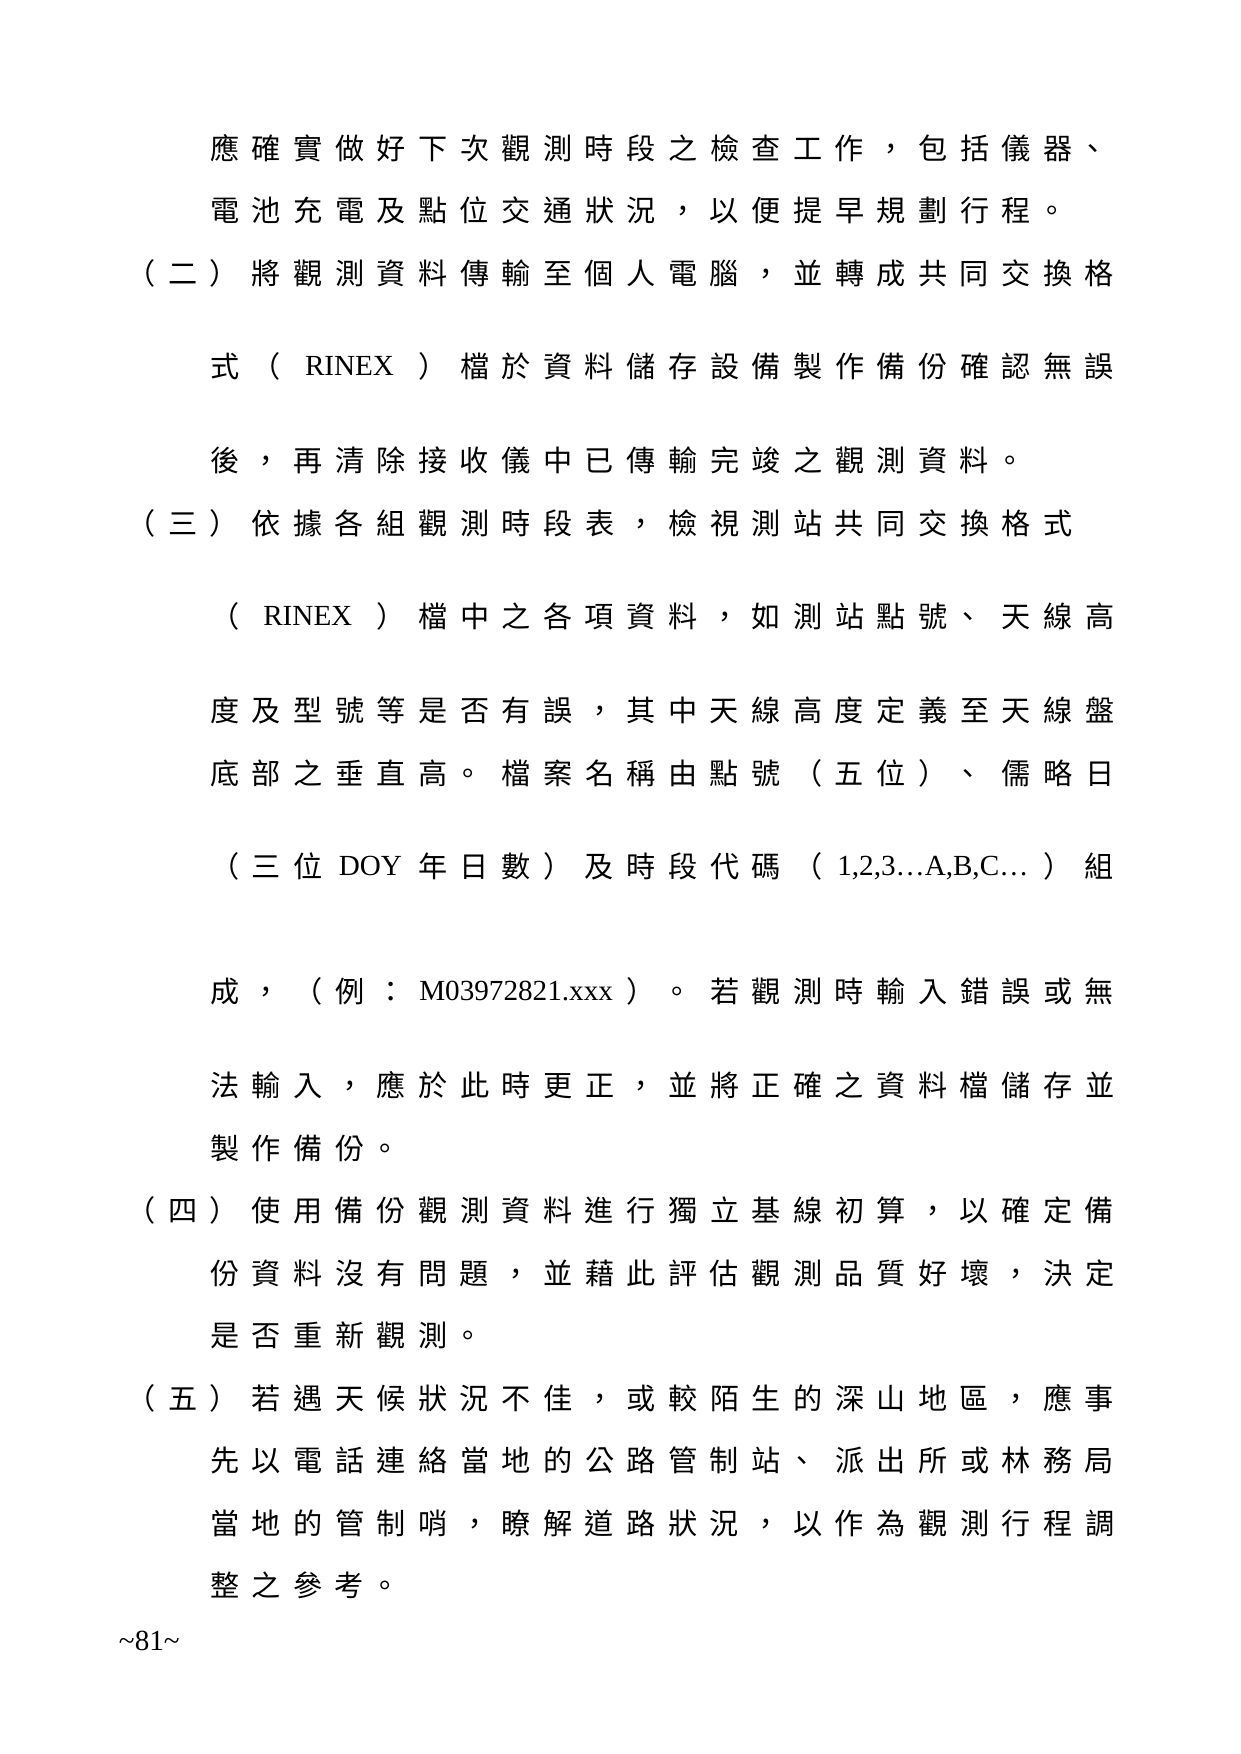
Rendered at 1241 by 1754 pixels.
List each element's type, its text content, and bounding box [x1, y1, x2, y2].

text （二）將觀測資料傳輸至個人電腦，並轉成共同交換格式（RINEX）檔於資料儲存設備製作備份確認無誤後，再清除接收儀中已傳輸完竣之觀測資料。 [120, 230, 1120, 480]
text 應確實做好下次觀測時段之檢查工作，包括儀器、電池充電及點位交通狀況，以便提早規劃行程。 [120, 105, 1120, 230]
text （四）使用備份觀測資料進行獨立基線初算，以確定備份資料沒有問題，並藉此評估觀測品質好壞，決定是否重新觀測。 [120, 1167, 1120, 1355]
text （五）若遇天候狀況不佳，或較陌生的深山地區，應事先以電話連絡當地的公路管制站、派出所或林務局當地的管制哨，瞭解道路狀況，以作為觀測行程調整之參考。 [120, 1355, 1120, 1605]
text （三）依據各組觀測時段表，檢視測站共同交換格式（RINEX）檔中之各項資料，如測站點號、天線高度及型號等是否有誤，其中天線高度定義至天線盤底部之垂直高。檔案名稱由點號（五位）、儒略日（三位DOY年日數）及時段代碼（1,2,3…A,B,C…）組成，（例：M03972821.xxx）。若觀測時輸入錯誤或無法輸入，應於此時更正，並將正確之資料檔儲存並製作備份。 [120, 480, 1120, 1167]
